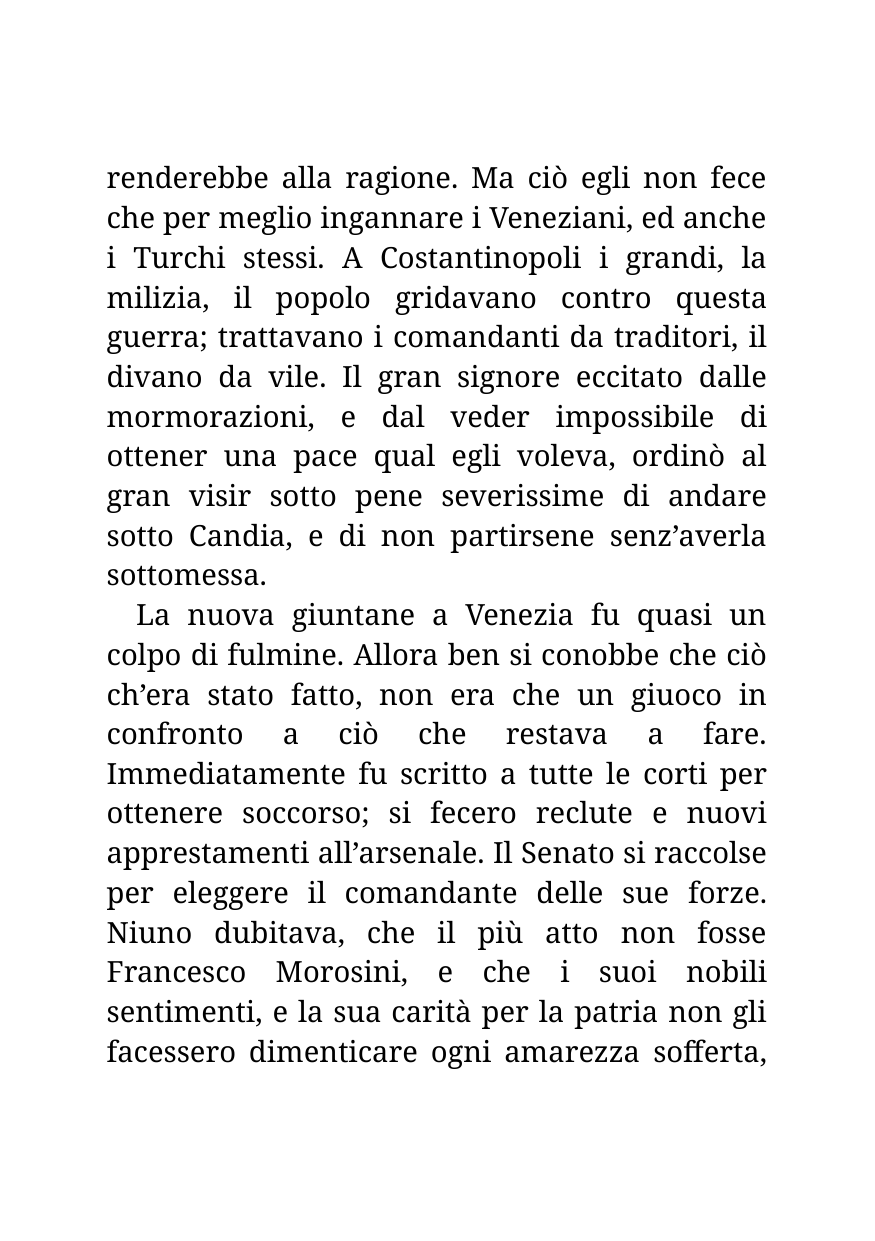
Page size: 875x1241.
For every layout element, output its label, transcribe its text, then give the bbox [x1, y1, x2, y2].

text renderebbe alla ragione. Ma ciò egli non fece che per meglio ingannare i Veneziani, ed anche i Turchi stessi. A Costantinopoli i grandi, la milizia, il popolo gridavano contro questa guerra; trattavano i comandanti da traditori, il divano da vile. Il gran signore eccitato dalle mormorazioni, e dal veder impossibile di ottener una pace qual egli voleva, ordinò al gran visir sotto pene severissime di andare sotto Candia, e di non partirsene senz’averla sottomessa. [106, 158, 768, 594]
text La nuova giuntane a Venezia fu quasi un colpo di fulmine. Allora ben si conobbe che ciò ch’era stato fatto, non era che un giuoco in confronto a ciò che restava a fare. Immediatamente fu scritto a tutte le corti per ottenere soccorso; si fecero reclute e nuovi apprestamenti all’arsenale. Il Senato si raccolse per eleggere il comandante delle sue forze. Niuno dubitava, che il più atto non fosse Francesco Morosini, e che i suoi nobili sentimenti, e la sua carità per la patria non gli facessero dimenticare ogni amarezza sofferta, [106, 594, 768, 1071]
